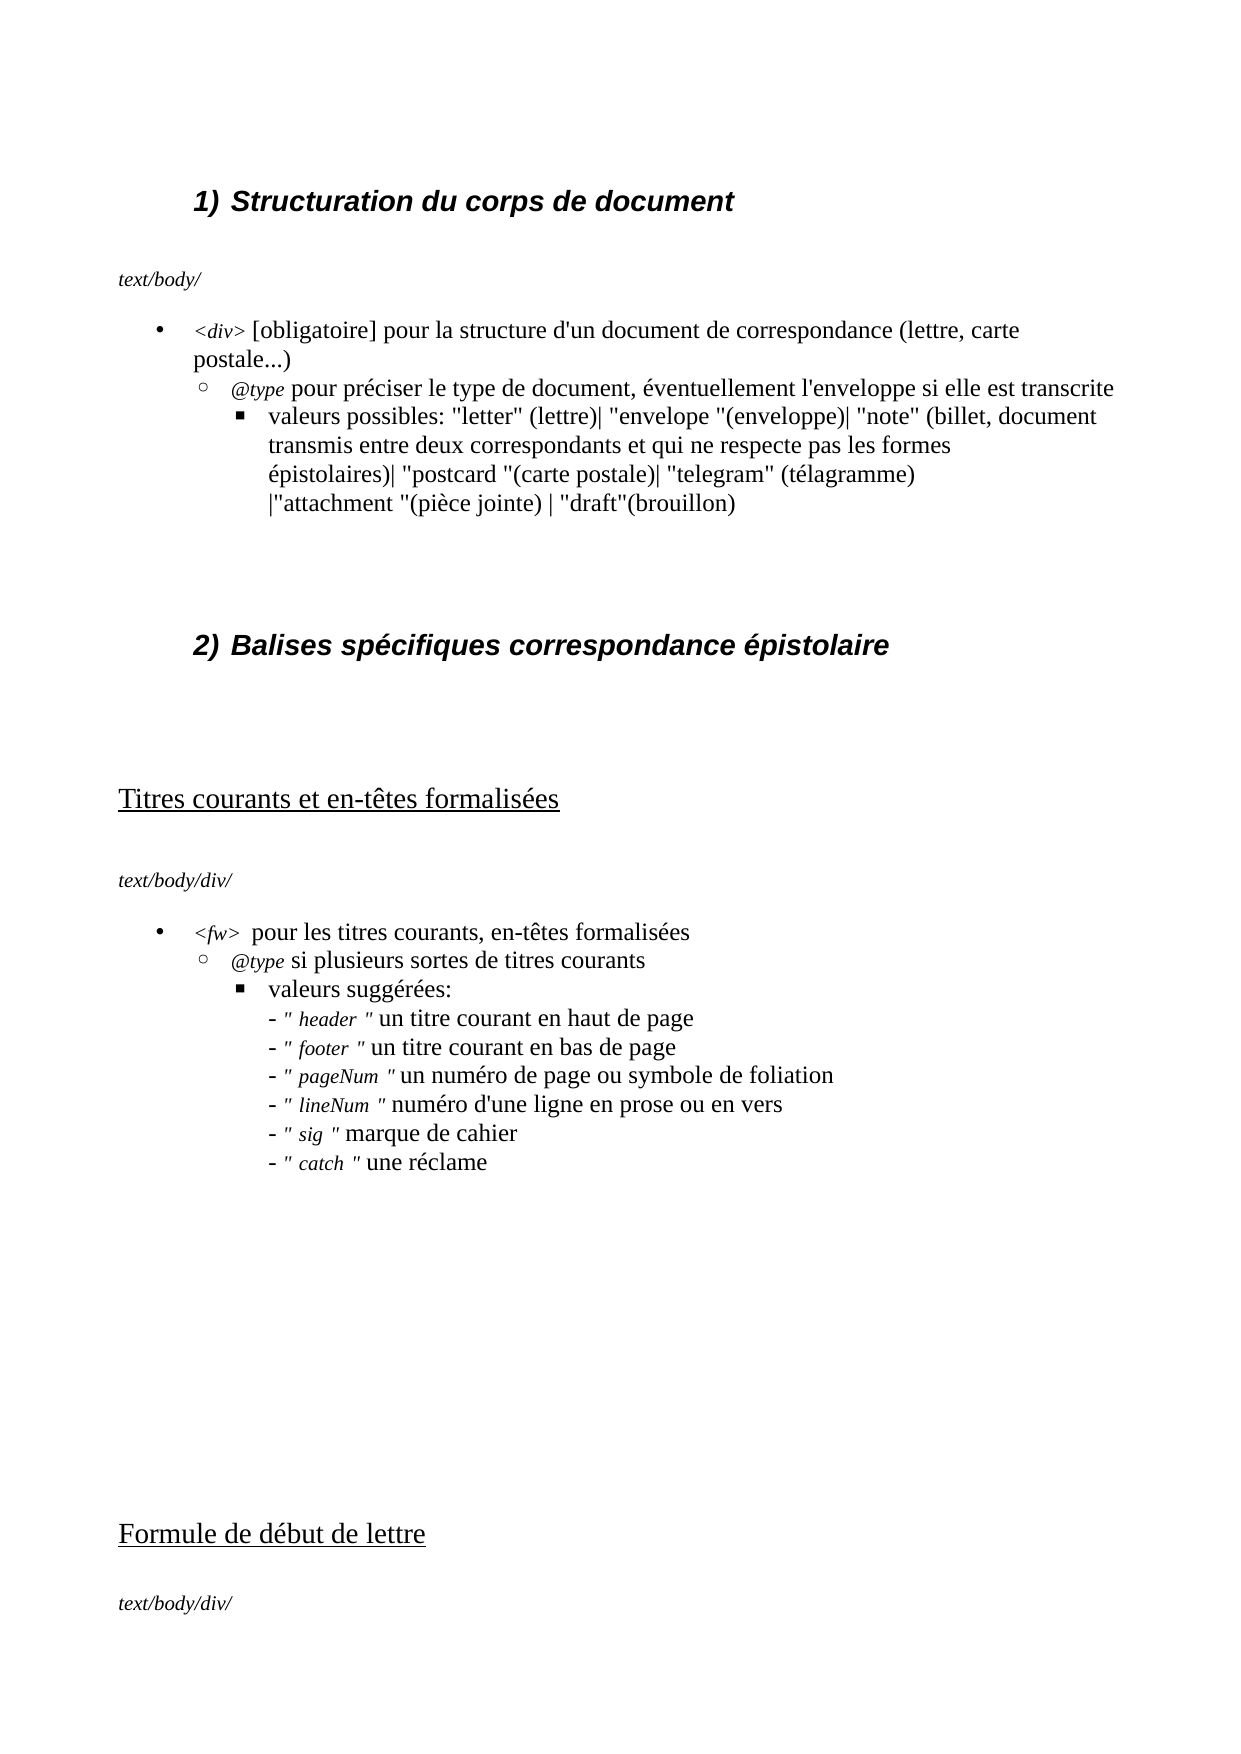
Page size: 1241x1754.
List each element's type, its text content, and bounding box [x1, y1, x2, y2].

list <fw> pour les titres courants, en-têtes formalisées [156, 917, 1122, 945]
text text/body/div/ [118, 868, 1122, 892]
list valeurs possibles: "letter" (lettre)| "envelope "(enveloppe)| "note" (billet, document transmis entre deux correspondants et qui ne respecte pas les formes épistolaires)| "postcard "(carte postale)| "telegram" (télagramme) |"attachment "(pièce jointe) | "draft"(brouillon) [231, 401, 1122, 516]
subtitle Titres courants et en-têtes formalisées [118, 781, 1122, 815]
list - " sig " marque de cahier [231, 1118, 1122, 1147]
list - " header " un titre courant en haut de page [231, 1003, 1122, 1032]
list @type si plusieurs sortes de titres courants [193, 945, 1122, 974]
text text/body/ [118, 267, 1122, 291]
list <div> [obligatoire] pour la structure d'un document de correspondance (lettre, carte postale...) [156, 315, 1122, 373]
text text/body/div/ [118, 1591, 1122, 1615]
list - " lineNum " numéro d'une ligne en prose ou en vers [231, 1089, 1122, 1118]
list @type pour préciser le type de document, éventuellement l'enveloppe si elle est transcrite [193, 373, 1122, 401]
list - " catch " une réclame [231, 1147, 1122, 1175]
subtitle Formule de début de lettre [118, 1517, 1122, 1550]
subtitle Balises spécifiques correspondance épistolaire [193, 628, 1122, 661]
subtitle Structuration du corps de document [193, 184, 1122, 218]
list valeurs suggérées: [231, 974, 1122, 1003]
list - " pageNum " un numéro de page ou symbole de foliation [231, 1060, 1122, 1089]
list - " footer " un titre courant en bas de page [231, 1032, 1122, 1060]
